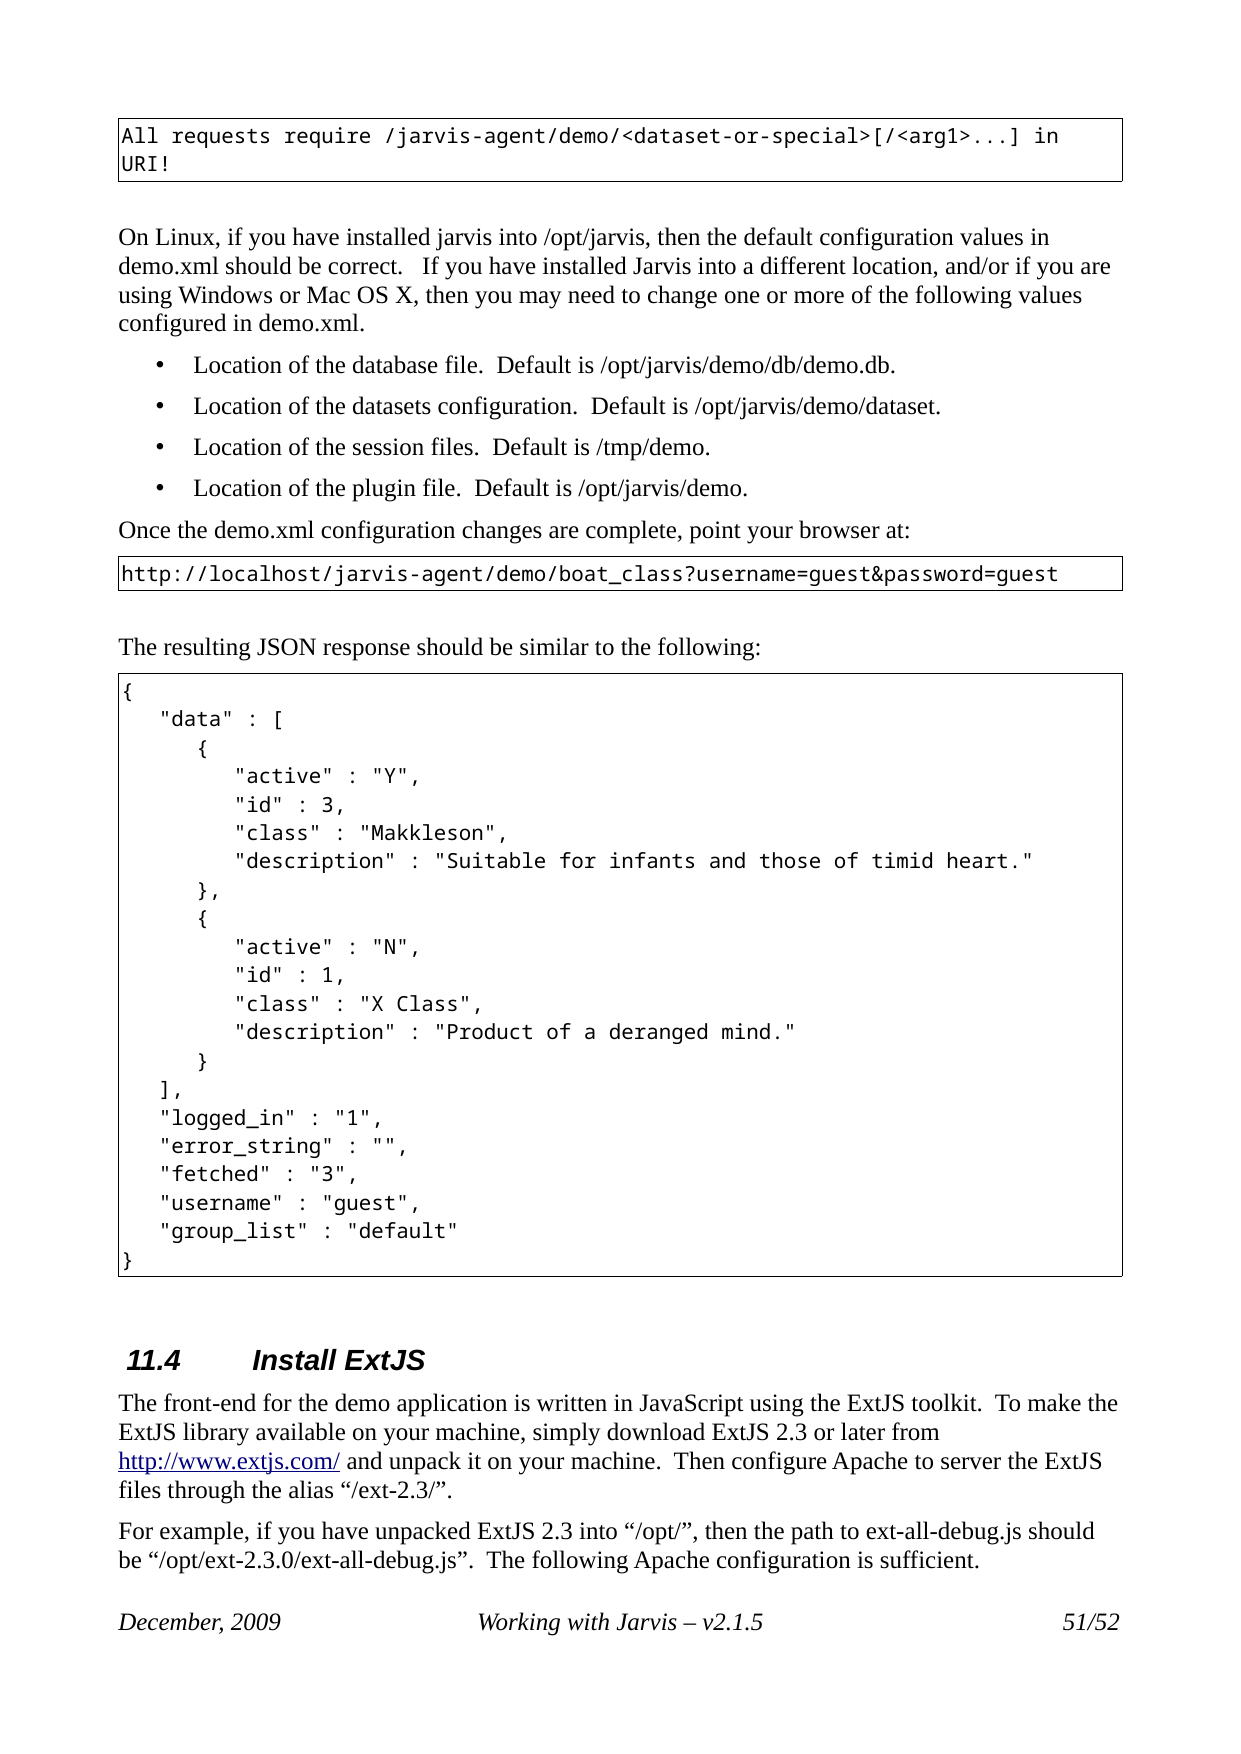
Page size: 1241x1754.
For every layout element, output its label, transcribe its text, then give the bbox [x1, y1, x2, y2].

text "class" : "Makkleson", [119, 815, 1122, 844]
text "description" : "Suitable for infants and those of timid heart." [119, 844, 1122, 872]
text } [119, 1242, 1122, 1276]
text "id" : 3, [119, 787, 1122, 815]
text "logged_in" : "1", [119, 1099, 1122, 1128]
text "id" : 1, [119, 957, 1122, 986]
text The resulting JSON response should be similar to the following: [118, 632, 1122, 661]
text "active" : "Y", [119, 758, 1122, 787]
text "active" : "N", [119, 929, 1122, 957]
list Location of the plugin file. Default is /opt/jarvis/demo. [156, 473, 1122, 502]
text } [119, 1043, 1122, 1071]
text "fetched" : "3", [119, 1156, 1122, 1185]
text For example, if you have unpacked ExtJS 2.3 into “/opt/”, then the path to ext-all-debug.js should be “/opt/ext-2.3.0/ext-all-debug.js”. The following Apache configuration is sufficient. [118, 1516, 1122, 1573]
text All requests require /jarvis-agent/demo/<dataset-or-special>[/<arg1>...] in URI! [119, 119, 1122, 181]
list Location of the datasets configuration. Default is /opt/jarvis/demo/dataset. [156, 391, 1122, 420]
subtitle Install ExtJS [118, 1342, 1122, 1376]
text The front-end for the demo application is written in JavaScript using the ExtJS toolkit. To make the ExtJS library available on your machine, simply download ExtJS 2.3 or later from http://www.extjs.com/ and unpack it on your machine. Then configure Apache to server the ExtJS files through the alias “/ext-2.3/”. [118, 1388, 1122, 1503]
text { [119, 730, 1122, 758]
text "description" : "Product of a deranged mind." [119, 1014, 1122, 1043]
text Once the demo.xml configuration changes are complete, point your browser at: [118, 515, 1122, 543]
text http://localhost/jarvis-agent/demo/boat_class?username=guest&password=guest [119, 557, 1122, 590]
text { [119, 674, 1122, 701]
text "error_string" : "", [119, 1128, 1122, 1156]
text "group_list" : "default" [119, 1213, 1122, 1242]
text ], [119, 1071, 1122, 1099]
text "username" : "guest", [119, 1185, 1122, 1213]
list Location of the session files. Default is /tmp/demo. [156, 432, 1122, 461]
text "class" : "X Class", [119, 986, 1122, 1014]
text }, [119, 872, 1122, 901]
text "data" : [ [119, 701, 1122, 730]
text On Linux, if you have installed jarvis into /opt/jarvis, then the default configuration values in demo.xml should be correct. If you have installed Jarvis into a different location, and/or if you are using Windows or Mac OS X, then you may need to change one or more of the following values configured in demo.xml. [118, 222, 1122, 337]
list Location of the database file. Default is /opt/jarvis/demo/db/demo.db. [156, 350, 1122, 378]
text { [119, 901, 1122, 929]
